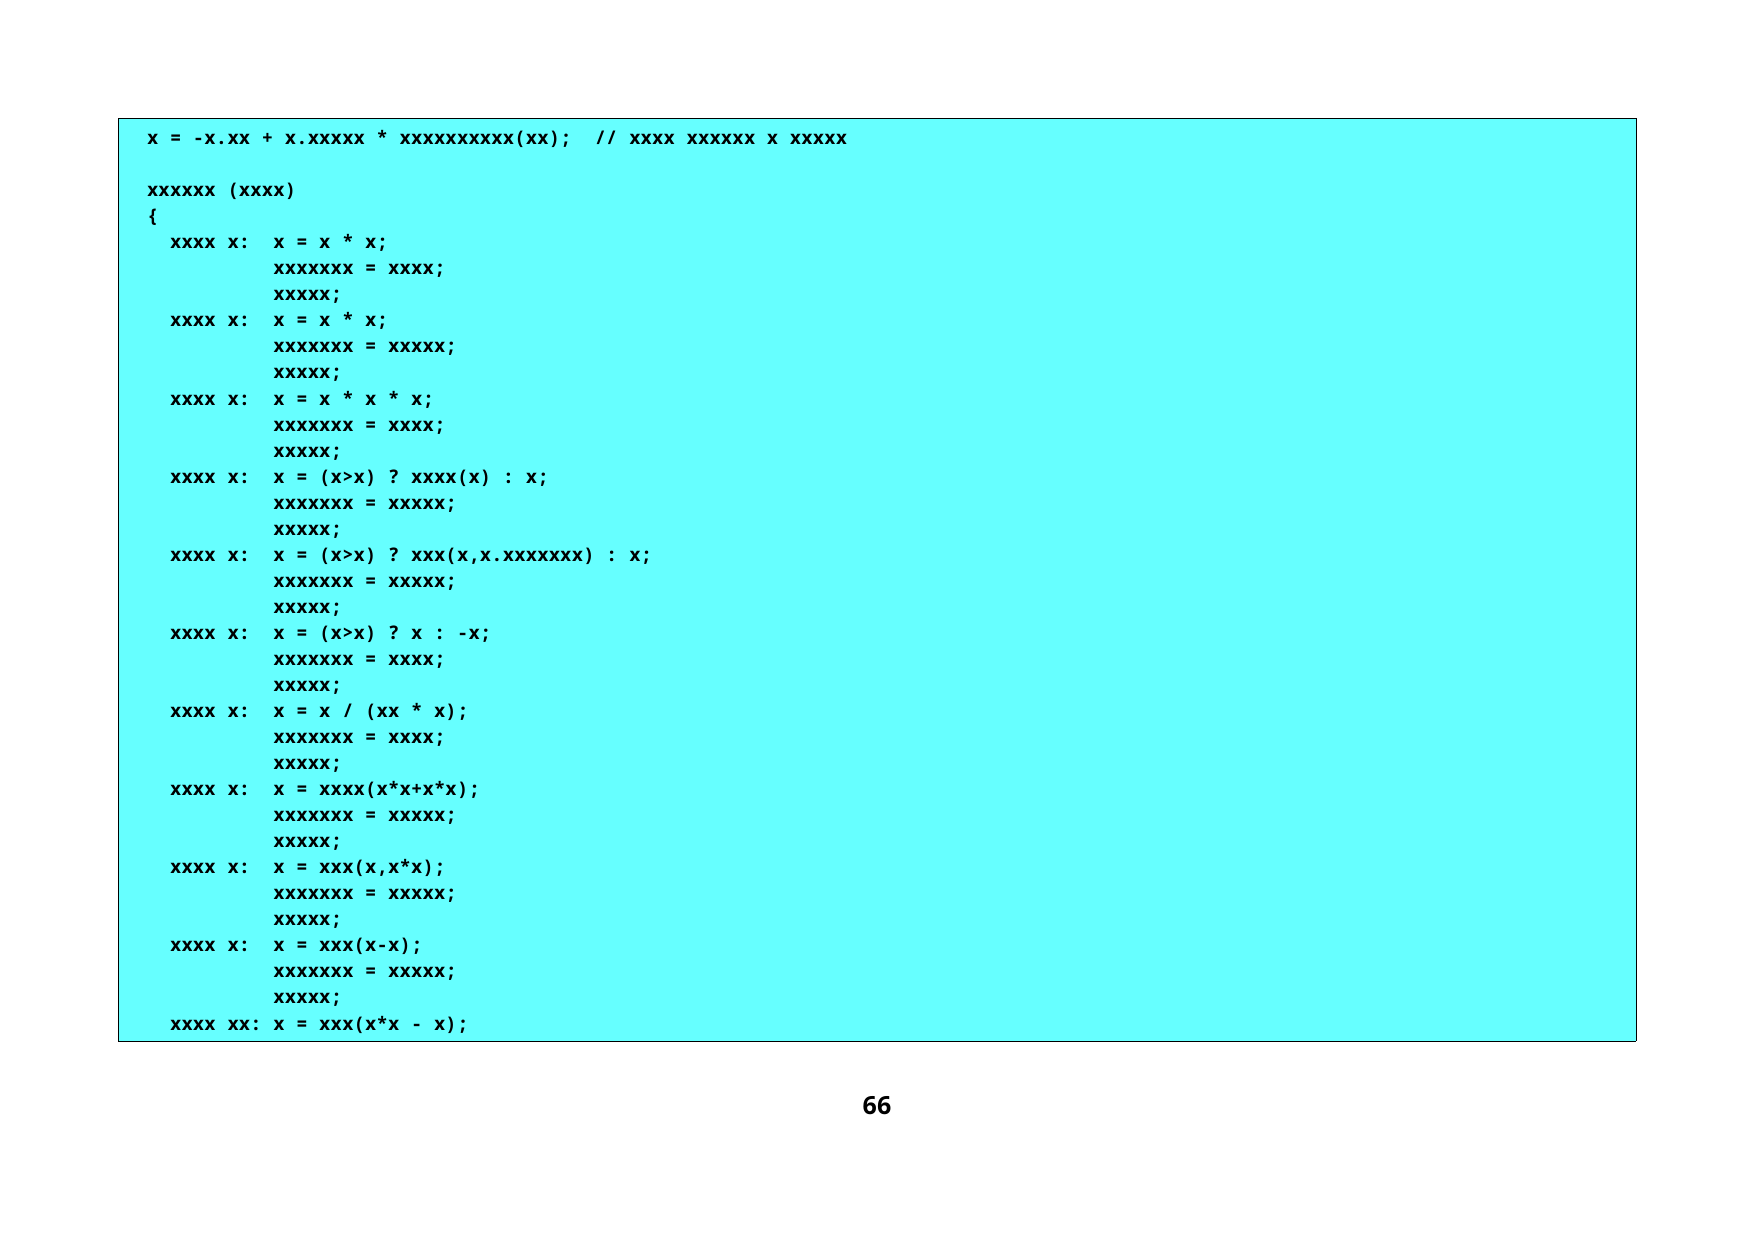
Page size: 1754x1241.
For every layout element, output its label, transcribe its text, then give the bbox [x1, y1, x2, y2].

table_header x = -x.xx + x.xxxxx * xxxxxxxxxx(xx); // xxxx xxxxxx x xxxxx xxxxxx (xxxx) { xxxx x: x = x * x; xxxxxxx = xxxx; xxxxx; xxxx x: x = x * x; xxxxxxx = xxxxx; xxxxx; xxxx x: x = x * x * x; xxxxxxx = xxxx; xxxxx; xxxx x: x = (x>x) ? xxxx(x) : x; xxxxxxx = xxxxx; xxxxx; xxxx x: x = (x>x) ? xxx(x,x.xxxxxxx) : x; xxxxxxx = xxxxx; xxxxx; xxxx x: x = (x>x) ? x : -x; xxxxxxx = xxxx; xxxxx; xxxx x: x = x / (xx * x); xxxxxxx = xxxx; xxxxx; xxxx x: x = xxxx(x*x+x*x); xxxxxxx = xxxxx; xxxxx; xxxx x: x = xxx(x,x*x); xxxxxxx = xxxxx; xxxxx; xxxx x: x = xxx(x-x); xxxxxxx = xxxxx; xxxxx; xxxx xx: x = xxx(x*x - x); [119, 119, 1636, 1041]
